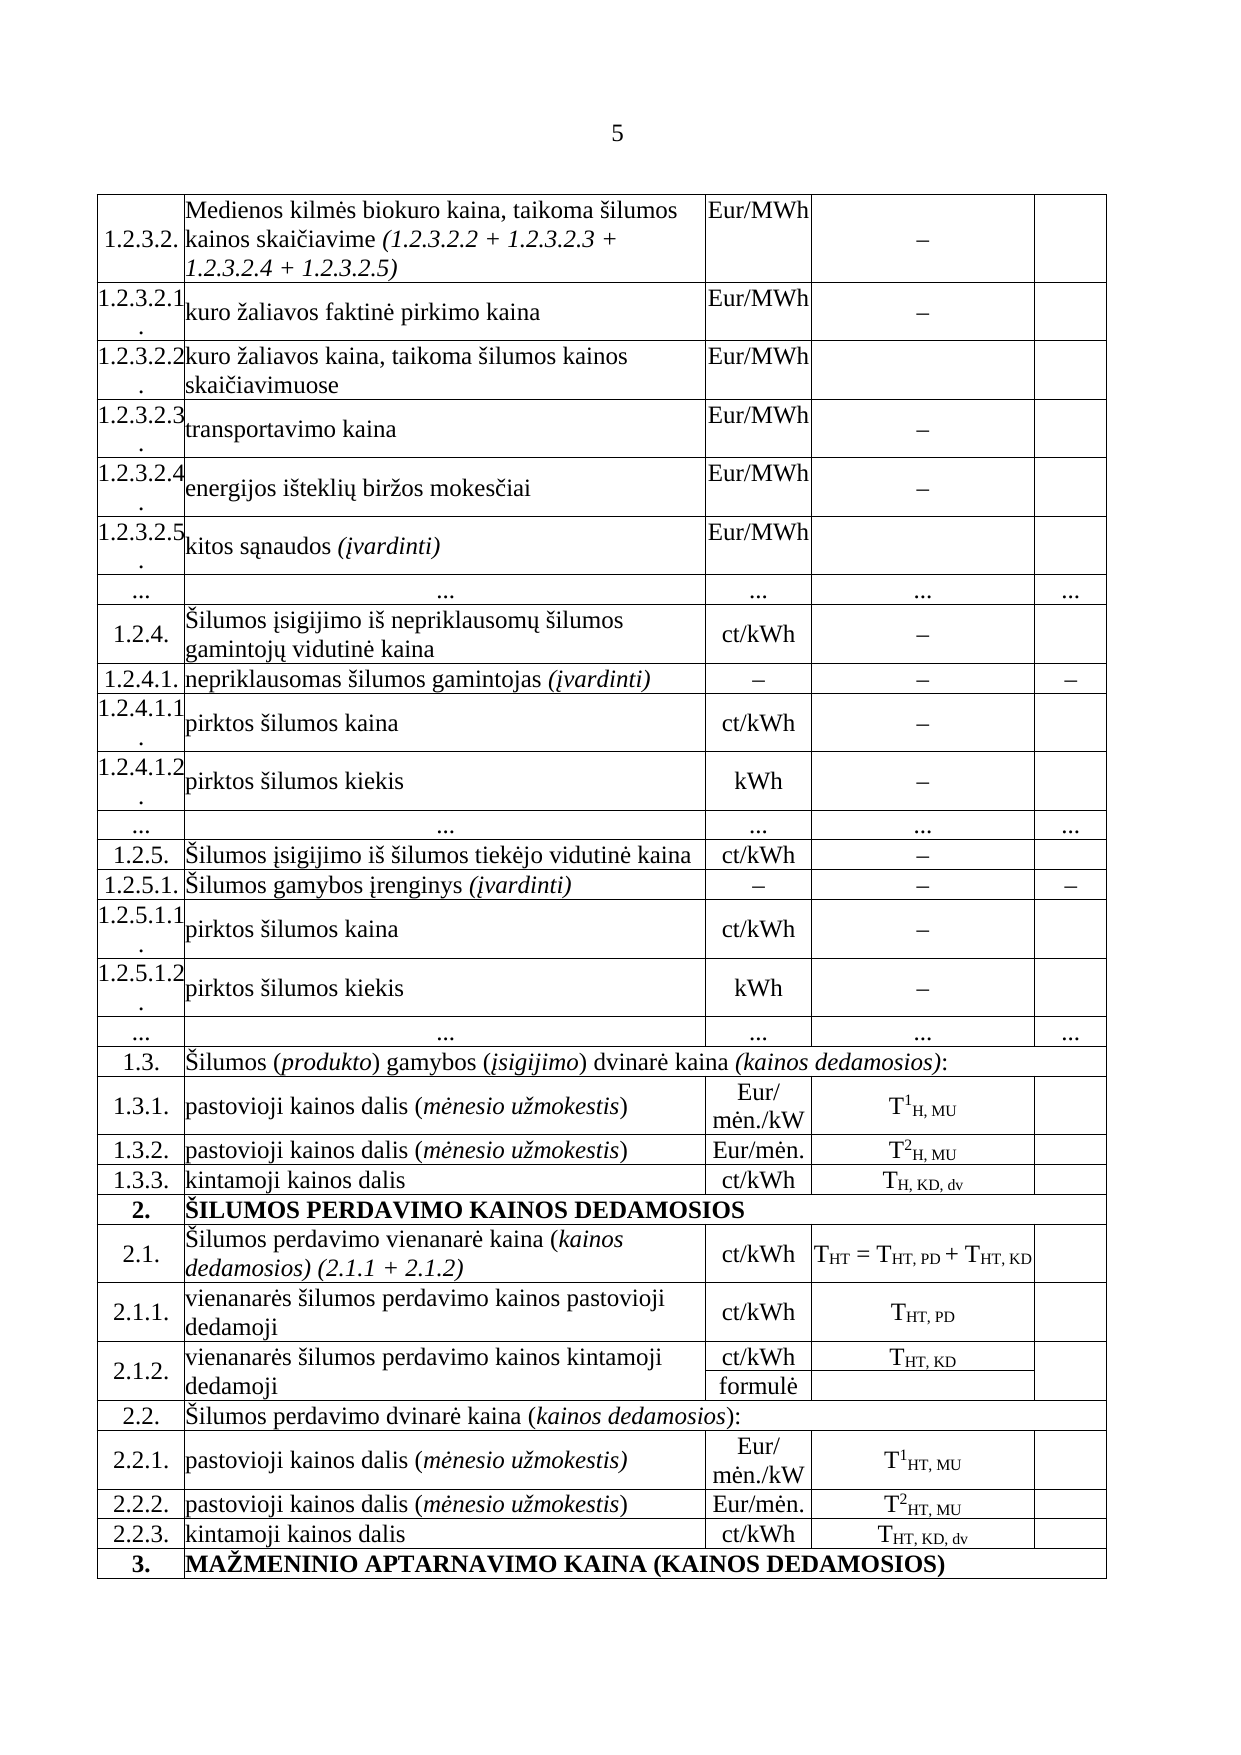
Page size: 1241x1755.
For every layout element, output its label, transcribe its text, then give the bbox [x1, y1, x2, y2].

table_cell THT, KD, dv [812, 1519, 1034, 1548]
table_cell 2.1. [98, 1225, 184, 1282]
table_cell kitos sąnaudos (įvardinti) [185, 517, 705, 574]
table_cell [1035, 959, 1106, 1016]
table_cell – [812, 605, 1034, 663]
table_cell ... [1035, 575, 1106, 604]
table_cell 3. [98, 1549, 184, 1578]
table_cell 2.2. [98, 1401, 184, 1430]
table_cell [1035, 517, 1106, 574]
table_cell 1.2.3.2.3. [98, 400, 184, 457]
table_cell [812, 517, 1034, 574]
table_cell Eur/MWh [706, 400, 811, 457]
table_cell kWh [706, 752, 811, 809]
table_cell T1HT, MU [812, 1431, 1034, 1488]
table_cell Eur/mėn. [706, 1135, 811, 1164]
table_cell [1035, 195, 1106, 282]
table_cell formulė [706, 1371, 811, 1400]
table_cell ct/kWh [706, 694, 811, 751]
table_cell 2.1.2. [98, 1342, 184, 1400]
table_cell 1.2.3.2.4. [98, 458, 184, 516]
table_cell pastovioji kainos dalis (mėnesio užmokestis) [185, 1135, 705, 1164]
table_cell ... [98, 1017, 184, 1046]
table_cell Eur/MWh [706, 195, 811, 282]
table_cell Šilumos perdavimo dvinarė kaina (kainos dedamosios): [185, 1401, 1106, 1430]
table_cell pirktos šilumos kaina [185, 900, 705, 957]
table_cell ct/kWh [706, 605, 811, 663]
table_cell ct/kWh [706, 1225, 811, 1282]
table_cell 2. [98, 1195, 184, 1223]
table_cell ct/kWh [706, 840, 811, 869]
table_cell [1035, 1135, 1106, 1164]
table_cell Eur/MWh [706, 517, 811, 574]
table_cell [1035, 900, 1106, 957]
table_cell Eur/MWh [706, 283, 811, 340]
table_cell – [812, 458, 1034, 516]
table_cell 1.2.3.2. [98, 195, 184, 282]
table_cell 1.3.3. [98, 1165, 184, 1194]
table_cell Šilumos įsigijimo iš nepriklausomų šilumos gamintojų vidutinė kaina [185, 605, 705, 663]
table_cell ... [706, 575, 811, 604]
table_cell 1.2.5.1.1. [98, 900, 184, 957]
table_cell [1035, 341, 1106, 399]
table_cell ... [812, 575, 1034, 604]
table_cell nepriklausomas šilumos gamintojas (įvardinti) [185, 664, 705, 692]
table_cell – [812, 900, 1034, 957]
table_cell [812, 1371, 1034, 1400]
table_cell ct/kWh [706, 900, 811, 957]
table_cell kuro žaliavos kaina, taikoma šilumos kainos skaičiavimuose [185, 341, 705, 399]
table_cell [1035, 1431, 1106, 1488]
table_cell kintamoji kainos dalis [185, 1165, 705, 1194]
table_cell kuro žaliavos faktinė pirkimo kaina [185, 283, 705, 340]
table_cell – [812, 664, 1034, 692]
table_cell ct/kWh [706, 1283, 811, 1341]
table_cell [1035, 283, 1106, 340]
table_cell 1.2.4.1.1. [98, 694, 184, 751]
table_cell pirktos šilumos kiekis [185, 752, 705, 809]
table_cell [1035, 605, 1106, 663]
table_cell ... [185, 811, 705, 839]
table_cell [1035, 840, 1106, 869]
table_cell 1.2.4. [98, 605, 184, 663]
table_cell Eur/mėn. [706, 1490, 811, 1518]
table_cell T1H, MU [812, 1077, 1034, 1134]
table_cell Šilumos perdavimo vienanarė kaina (kainos dedamosios) (2.1.1 + 2.1.2) [185, 1225, 705, 1282]
table_cell ... [185, 575, 705, 604]
table_cell ct/kWh [706, 1165, 811, 1194]
table_cell ... [706, 1017, 811, 1046]
table_cell Šilumos gamybos įrenginys (įvardinti) [185, 870, 705, 899]
table_cell Eur/MWh [706, 341, 811, 399]
table_cell Eur/mėn./kW [706, 1077, 811, 1134]
table_cell – [706, 870, 811, 899]
table_cell pirktos šilumos kaina [185, 694, 705, 751]
table_cell – [812, 195, 1034, 282]
table_cell [1035, 1283, 1106, 1341]
table_cell – [812, 694, 1034, 751]
table_cell energijos išteklių biržos mokesčiai [185, 458, 705, 516]
table_cell ct/kWh [706, 1519, 811, 1548]
table_cell 1.2.3.2.2. [98, 341, 184, 399]
table_cell T2H, MU [812, 1135, 1034, 1164]
table_cell pirktos šilumos kiekis [185, 959, 705, 1016]
table_cell kintamoji kainos dalis [185, 1519, 705, 1548]
table_cell 1.2.3.2.5. [98, 517, 184, 574]
table_cell ... [812, 811, 1034, 839]
table_cell [1035, 1077, 1106, 1134]
table_cell [1035, 752, 1106, 809]
table_cell THT = THT, PD + THT, KD [812, 1225, 1034, 1282]
table_cell [1035, 1342, 1106, 1400]
table_cell THT, KD [812, 1342, 1034, 1370]
table_cell – [1035, 664, 1106, 692]
table_cell Medienos kilmės biokuro kaina, taikoma šilumos kainos skaičiavime (1.2.3.2.2 + 1.2.3.2.3 + 1.2.3.2.4 + 1.2.3.2.5) [185, 195, 705, 282]
table_cell vienanarės šilumos perdavimo kainos pastovioji dedamoji [185, 1283, 705, 1341]
table_cell 2.2.2. [98, 1490, 184, 1518]
table_cell Eur/mėn./kW [706, 1431, 811, 1488]
table_cell [812, 341, 1034, 399]
table_cell ... [98, 811, 184, 839]
table_cell ... [1035, 811, 1106, 839]
table_cell [1035, 694, 1106, 751]
table_cell 1.2.4.1. [98, 664, 184, 692]
table_cell ... [706, 811, 811, 839]
table_cell 1.2.3.2.1. [98, 283, 184, 340]
table_cell ... [812, 1017, 1034, 1046]
table_cell MAŽMENINIO APTARNAVIMO KAINA (KAINOS DEDAMOSIOS) [185, 1549, 1106, 1578]
table_cell vienanarės šilumos perdavimo kainos kintamoji dedamoji [185, 1342, 705, 1400]
table_cell 1.2.5.1. [98, 870, 184, 899]
table_cell ct/kWh [706, 1342, 811, 1370]
table_cell 1.2.5.1.2. [98, 959, 184, 1016]
table_cell [1035, 1519, 1106, 1548]
table_cell [1035, 1225, 1106, 1282]
table_cell [1035, 458, 1106, 516]
table_cell – [706, 664, 811, 692]
table_cell – [812, 752, 1034, 809]
table_cell – [812, 400, 1034, 457]
table_cell TH, KD, dv [812, 1165, 1034, 1194]
table_cell ... [185, 1017, 705, 1046]
table_cell [1035, 400, 1106, 457]
table_cell 2.1.1. [98, 1283, 184, 1341]
table_cell 1.3.2. [98, 1135, 184, 1164]
table_cell transportavimo kaina [185, 400, 705, 457]
table_cell – [812, 870, 1034, 899]
table_cell pastovioji kainos dalis (mėnesio užmokestis) [185, 1431, 705, 1488]
table_cell 1.3. [98, 1047, 184, 1076]
table_cell 1.2.4.1.2. [98, 752, 184, 809]
table_cell 1.3.1. [98, 1077, 184, 1134]
table_cell [1035, 1490, 1106, 1518]
table_cell ... [1035, 1017, 1106, 1046]
table_cell [1035, 1165, 1106, 1194]
table_cell pastovioji kainos dalis (mėnesio užmokestis) [185, 1490, 705, 1518]
table_cell Eur/MWh [706, 458, 811, 516]
table_cell pastovioji kainos dalis (mėnesio užmokestis) [185, 1077, 705, 1134]
table_cell ... [98, 575, 184, 604]
table_cell 2.2.1. [98, 1431, 184, 1488]
table_cell ŠILUMOS PERDAVIMO KAINOS DEDAMOSIOS [185, 1195, 1106, 1223]
table_cell T2HT, MU [812, 1490, 1034, 1518]
table_cell – [812, 840, 1034, 869]
table_cell Šilumos įsigijimo iš šilumos tiekėjo vidutinė kaina [185, 840, 705, 869]
table_cell – [812, 283, 1034, 340]
table_cell 1.2.5. [98, 840, 184, 869]
table_cell – [812, 959, 1034, 1016]
table_cell kWh [706, 959, 811, 1016]
table_cell Šilumos (produkto) gamybos (įsigijimo) dvinarė kaina (kainos dedamosios): [185, 1047, 1106, 1076]
table_cell – [1035, 870, 1106, 899]
table_cell THT, PD [812, 1283, 1034, 1341]
table_cell 2.2.3. [98, 1519, 184, 1548]
